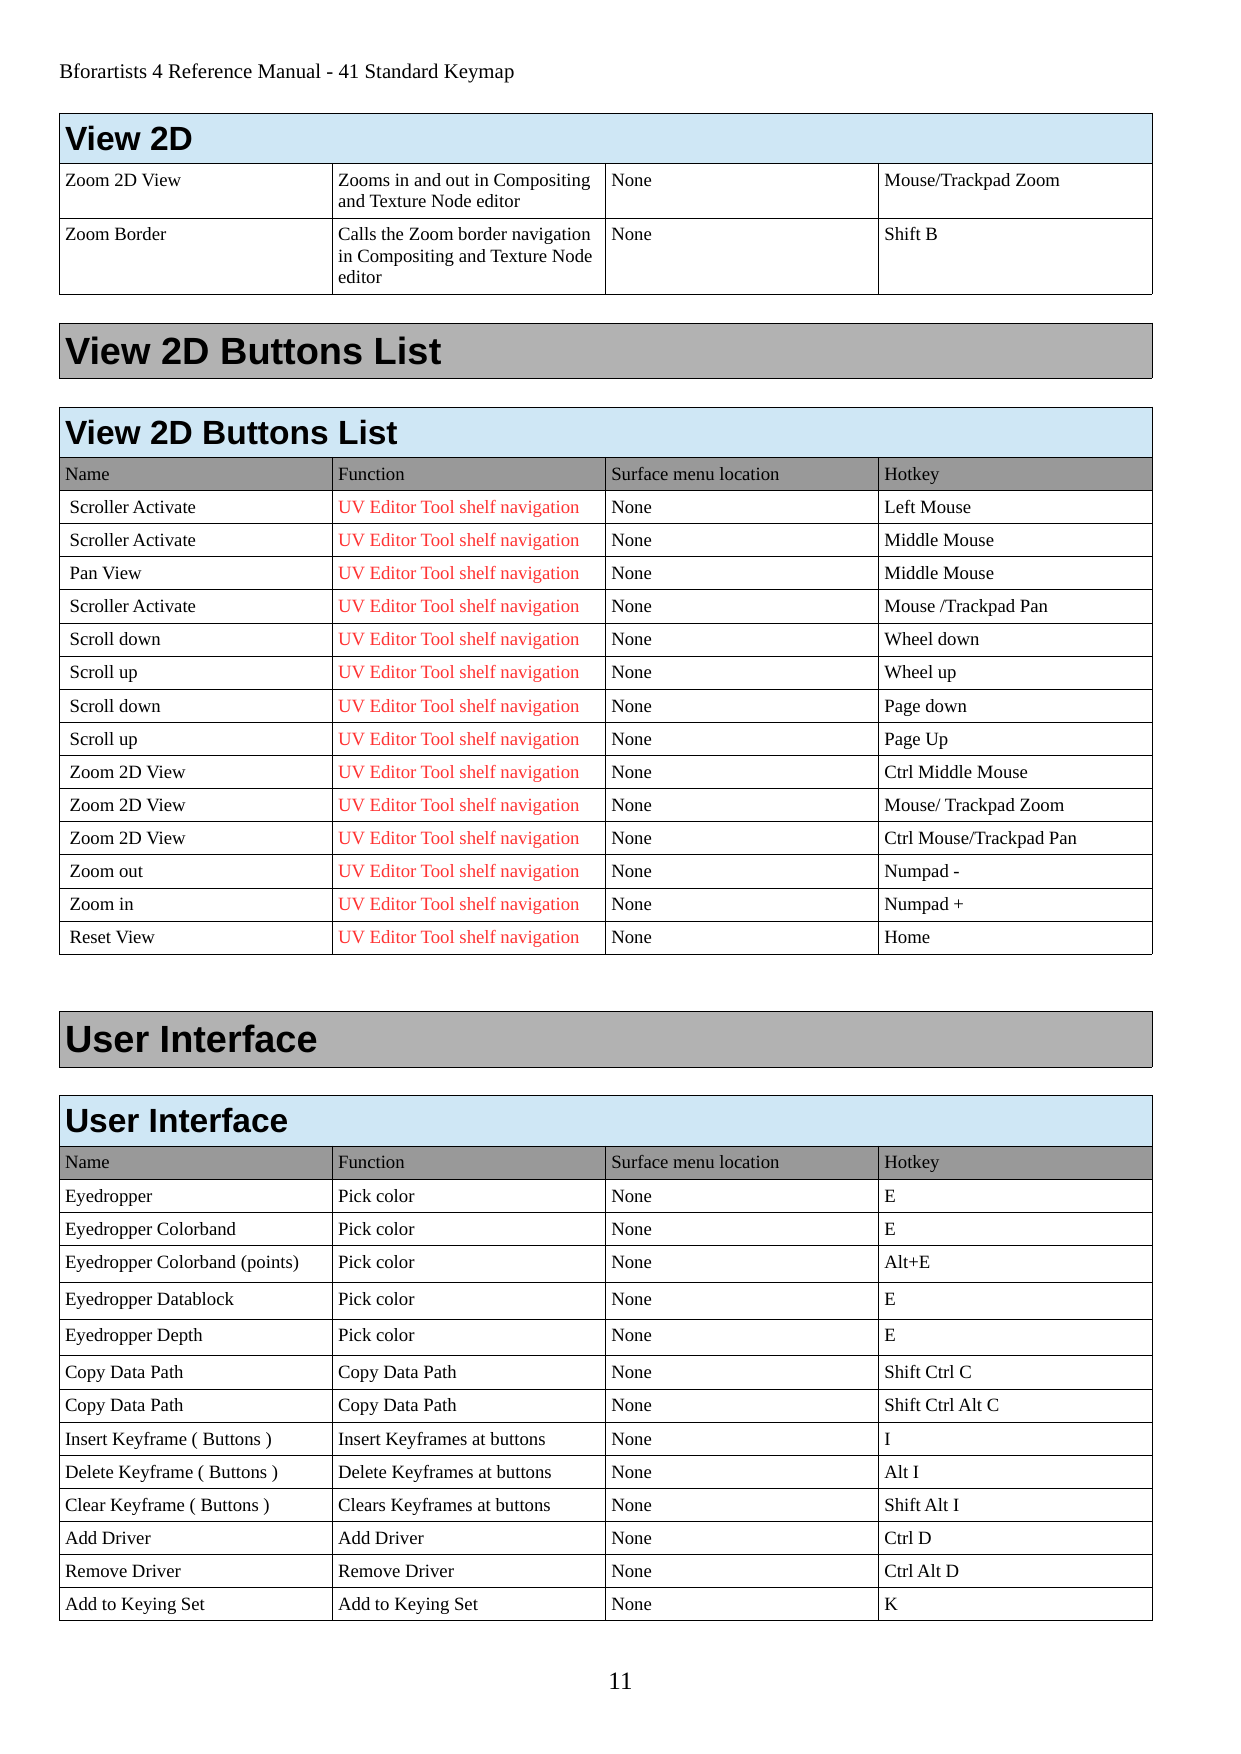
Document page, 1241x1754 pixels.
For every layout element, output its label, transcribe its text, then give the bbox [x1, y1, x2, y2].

table_cell E [879, 1180, 1152, 1212]
table_cell Eyedropper Datablock [60, 1283, 332, 1318]
table_cell None [606, 524, 878, 556]
table_cell Delete Keyframes at buttons [333, 1456, 605, 1488]
table_cell UV Editor Tool shelf navigation [333, 491, 605, 523]
table_cell None [606, 1390, 878, 1422]
table_cell Scroll down [60, 690, 332, 722]
table_cell Insert Keyframe ( Buttons ) [60, 1423, 332, 1455]
table_cell Calls the Zoom border navigation in Compositing and Texture Node editor [333, 219, 605, 294]
table_cell Copy Data Path [60, 1390, 332, 1422]
table_cell Insert Keyframes at buttons [333, 1423, 605, 1455]
table_cell Pick color [333, 1180, 605, 1212]
table_cell Eyedropper Colorband [60, 1213, 332, 1245]
table_cell UV Editor Tool shelf navigation [333, 690, 605, 722]
table_cell None [606, 1356, 878, 1388]
table_cell None [606, 1423, 878, 1455]
table_cell Eyedropper Colorband (points) [60, 1246, 332, 1282]
table_cell Numpad + [879, 889, 1152, 921]
table_cell None [606, 723, 878, 755]
table_cell Clear Keyframe ( Buttons ) [60, 1489, 332, 1521]
table_cell None [606, 657, 878, 689]
table_cell UV Editor Tool shelf navigation [333, 822, 605, 854]
table_cell Add to Keying Set [60, 1588, 332, 1620]
table_cell UV Editor Tool shelf navigation [333, 889, 605, 921]
table_cell None [606, 889, 878, 921]
table_header User Interface [60, 1096, 1152, 1146]
table_header View 2D [60, 114, 1152, 163]
table_cell Reset View [60, 922, 332, 954]
table_cell Scroll up [60, 723, 332, 755]
table_cell Hotkey [879, 458, 1152, 490]
table_cell Ctrl D [879, 1522, 1152, 1554]
table_cell Wheel up [879, 657, 1152, 689]
table_cell Ctrl Mouse/Trackpad Pan [879, 822, 1152, 854]
table_cell None [606, 1180, 878, 1212]
table_cell Scroller Activate [60, 590, 332, 622]
table_cell Alt+E [879, 1246, 1152, 1282]
table_cell Pick color [333, 1283, 605, 1318]
table_cell UV Editor Tool shelf navigation [333, 756, 605, 788]
table_cell None [606, 1320, 878, 1355]
table_cell Clears Keyframes at buttons [333, 1489, 605, 1521]
table_cell Shift Ctrl C [879, 1356, 1152, 1388]
table_cell Function [333, 1147, 605, 1179]
table_cell None [606, 855, 878, 887]
table_cell I [879, 1423, 1152, 1455]
table_cell Pick color [333, 1246, 605, 1282]
table_cell None [606, 219, 878, 294]
table_cell K [879, 1588, 1152, 1620]
table_cell Delete Keyframe ( Buttons ) [60, 1456, 332, 1488]
table_cell E [879, 1213, 1152, 1245]
table_cell UV Editor Tool shelf navigation [333, 624, 605, 656]
table_cell None [606, 1522, 878, 1554]
table_cell Scroller Activate [60, 524, 332, 556]
table_cell None [606, 491, 878, 523]
table_cell E [879, 1283, 1152, 1318]
table_cell Remove Driver [60, 1555, 332, 1587]
table_cell Zoom 2D View [60, 756, 332, 788]
table_cell Name [60, 458, 332, 490]
table_cell UV Editor Tool shelf navigation [333, 723, 605, 755]
table_cell Hotkey [879, 1147, 1152, 1179]
table_cell Shift Alt I [879, 1489, 1152, 1521]
table_cell None [606, 1489, 878, 1521]
table_cell Mouse /Trackpad Pan [879, 590, 1152, 622]
table_cell Zoom in [60, 889, 332, 921]
table_cell Copy Data Path [333, 1390, 605, 1422]
table_cell Zoom 2D View [60, 164, 332, 217]
table_cell UV Editor Tool shelf navigation [333, 590, 605, 622]
table_cell None [606, 756, 878, 788]
table_cell None [606, 789, 878, 821]
table_header User Interface [60, 1012, 1152, 1067]
table_cell Zoom 2D View [60, 822, 332, 854]
table_cell Wheel down [879, 624, 1152, 656]
table_cell Middle Mouse [879, 557, 1152, 589]
table_cell Add Driver [333, 1522, 605, 1554]
table_cell None [606, 557, 878, 589]
table_cell Add to Keying Set [333, 1588, 605, 1620]
table_cell Name [60, 1147, 332, 1179]
table_cell None [606, 1555, 878, 1587]
table_cell Scroll up [60, 657, 332, 689]
table_cell Shift B [879, 219, 1152, 294]
table_cell Shift Ctrl Alt C [879, 1390, 1152, 1422]
table_cell Numpad - [879, 855, 1152, 887]
table_cell UV Editor Tool shelf navigation [333, 524, 605, 556]
table_cell Function [333, 458, 605, 490]
table_cell None [606, 1213, 878, 1245]
table_cell None [606, 922, 878, 954]
table_cell Pick color [333, 1320, 605, 1355]
table_header View 2D Buttons List [60, 324, 1152, 378]
table_cell None [606, 590, 878, 622]
table_cell None [606, 1456, 878, 1488]
table_cell Home [879, 922, 1152, 954]
table_cell Pick color [333, 1213, 605, 1245]
table_cell Scroller Activate [60, 491, 332, 523]
table_cell Add Driver [60, 1522, 332, 1554]
table_cell None [606, 164, 878, 217]
table_cell Zoom out [60, 855, 332, 887]
table_cell Alt I [879, 1456, 1152, 1488]
table_cell UV Editor Tool shelf navigation [333, 922, 605, 954]
table_cell None [606, 1246, 878, 1282]
table_cell Zoom Border [60, 219, 332, 294]
table_cell Pan View [60, 557, 332, 589]
table_cell Copy Data Path [60, 1356, 332, 1388]
table_cell UV Editor Tool shelf navigation [333, 557, 605, 589]
table_cell None [606, 690, 878, 722]
table_header View 2D Buttons List [60, 408, 1152, 457]
table_cell None [606, 1588, 878, 1620]
table_cell None [606, 1283, 878, 1318]
table_cell Remove Driver [333, 1555, 605, 1587]
table_cell Zooms in and out in Compositing and Texture Node editor [333, 164, 605, 217]
table_cell Middle Mouse [879, 524, 1152, 556]
table_cell UV Editor Tool shelf navigation [333, 855, 605, 887]
table_cell UV Editor Tool shelf navigation [333, 657, 605, 689]
table_cell Page Up [879, 723, 1152, 755]
table_cell Scroll down [60, 624, 332, 656]
table_cell Surface menu location [606, 1147, 878, 1179]
table_cell Ctrl Alt D [879, 1555, 1152, 1587]
table_cell Mouse/ Trackpad Zoom [879, 789, 1152, 821]
table_cell Eyedropper Depth [60, 1320, 332, 1355]
table_cell Eyedropper [60, 1180, 332, 1212]
table_cell Ctrl Middle Mouse [879, 756, 1152, 788]
table_cell Left Mouse [879, 491, 1152, 523]
table_cell E [879, 1320, 1152, 1355]
table_cell Surface menu location [606, 458, 878, 490]
table_cell None [606, 822, 878, 854]
table_cell Mouse/Trackpad Zoom [879, 164, 1152, 217]
table_cell Page down [879, 690, 1152, 722]
table_cell UV Editor Tool shelf navigation [333, 789, 605, 821]
table_cell None [606, 624, 878, 656]
table_cell Zoom 2D View [60, 789, 332, 821]
table_cell Copy Data Path [333, 1356, 605, 1388]
